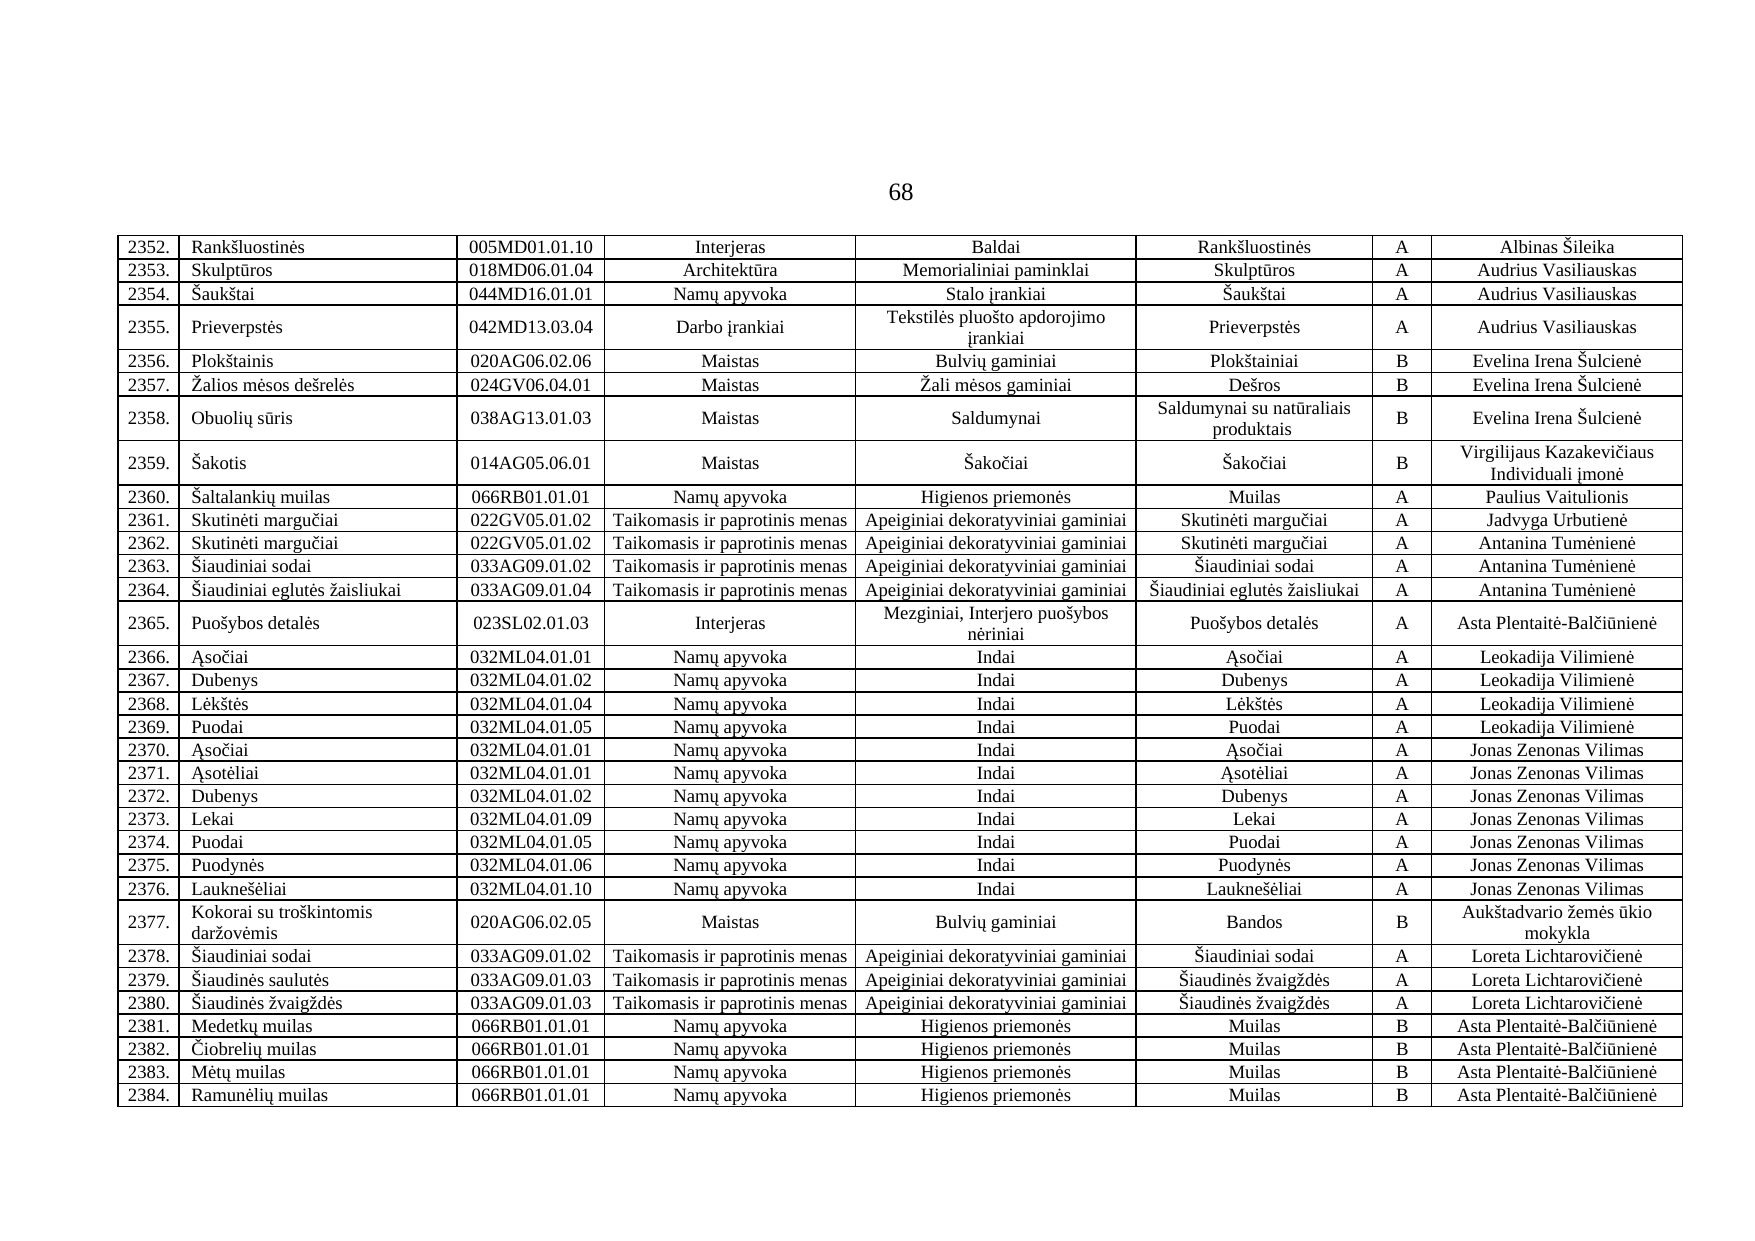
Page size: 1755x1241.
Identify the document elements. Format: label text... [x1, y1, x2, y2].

table_cell Namų apyvoka [605, 693, 855, 714]
table_cell Šaukštai [180, 283, 456, 304]
table_cell Šiaudiniai sodai [1137, 555, 1372, 577]
table_cell Jonas Zenonas Vilimas [1432, 855, 1682, 876]
table_cell 066RB01.01.01 [458, 1061, 604, 1082]
table_cell B [1373, 1015, 1431, 1036]
table_cell 2357. [119, 373, 178, 395]
table_cell Interjeras [605, 236, 855, 258]
table_cell Taikomasis ir paprotinis menas [605, 509, 855, 531]
table_cell 032ML04.01.10 [458, 878, 604, 899]
table_cell 042MD13.03.04 [458, 306, 604, 349]
table_cell Bandos [1137, 901, 1372, 944]
table_cell 023SL02.01.03 [458, 602, 604, 645]
table_cell Apeiginiai dekoratyviniai gaminiai [856, 555, 1135, 577]
table_cell B [1373, 901, 1431, 944]
table_cell 2378. [119, 945, 178, 967]
table_cell Ąsočiai [180, 739, 456, 760]
table_cell A [1373, 716, 1431, 737]
table_cell Namų apyvoka [605, 1084, 855, 1106]
table_cell 2377. [119, 901, 178, 944]
table_cell 032ML04.01.06 [458, 855, 604, 876]
table_cell Leokadija Vilimienė [1432, 693, 1682, 714]
table_cell Namų apyvoka [605, 785, 855, 807]
table_cell 2371. [119, 762, 178, 783]
table_cell 033AG09.01.04 [458, 578, 604, 600]
table_cell 2382. [119, 1038, 178, 1059]
table_cell Architektūra [605, 260, 855, 281]
table_cell Prieverpstės [1137, 306, 1372, 349]
table_cell Apeiginiai dekoratyviniai gaminiai [856, 509, 1135, 531]
table_cell Dešros [1137, 373, 1372, 395]
table_cell Maistas [605, 373, 855, 395]
table_cell Šaltalankių muilas [180, 486, 456, 507]
table_cell Muilas [1137, 1038, 1372, 1059]
table_cell Antanina Tumėnienė [1432, 578, 1682, 600]
table_cell 032ML04.01.05 [458, 831, 604, 853]
table_cell Indai [856, 785, 1135, 807]
table_cell Indai [856, 878, 1135, 899]
table_cell 014AG05.06.01 [458, 441, 604, 484]
table_cell Memorialiniai paminklai [856, 260, 1135, 281]
table_cell Lekai [1137, 808, 1372, 830]
table_cell Dubenys [1137, 785, 1372, 807]
table_cell Puodynės [180, 855, 456, 876]
table_cell 2381. [119, 1015, 178, 1036]
table_cell Muilas [1137, 1084, 1372, 1106]
table_cell Šiaudiniai eglutės žaisliukai [1137, 578, 1372, 600]
table_cell Plokštainiai [1137, 350, 1372, 372]
table_cell Interjeras [605, 602, 855, 645]
table_cell Obuolių sūris [180, 397, 456, 440]
table_cell 2359. [119, 441, 178, 484]
table_cell Muilas [1137, 1015, 1372, 1036]
table_cell Puošybos detalės [1137, 602, 1372, 645]
table_cell 032ML04.01.05 [458, 716, 604, 737]
table_cell Audrius Vasiliauskas [1432, 306, 1682, 349]
table_cell 005MD01.01.10 [458, 236, 604, 258]
table_cell Namų apyvoka [605, 1038, 855, 1059]
table_cell Ramunėlių muilas [180, 1084, 456, 1106]
table_cell 024GV06.04.01 [458, 373, 604, 395]
table_cell A [1373, 555, 1431, 577]
table_cell Indai [856, 808, 1135, 830]
table_cell Asta Plentaitė-Balčiūnienė [1432, 1084, 1682, 1106]
table_cell 2373. [119, 808, 178, 830]
table_cell B [1373, 441, 1431, 484]
table_cell Namų apyvoka [605, 878, 855, 899]
table_cell Higienos priemonės [856, 1061, 1135, 1082]
table_cell 032ML04.01.04 [458, 693, 604, 714]
table_cell Žalios mėsos dešrelės [180, 373, 456, 395]
table_cell Jonas Zenonas Vilimas [1432, 808, 1682, 830]
table_cell Šakočiai [1137, 441, 1372, 484]
table_cell 2374. [119, 831, 178, 853]
table_cell Taikomasis ir paprotinis menas [605, 992, 855, 1013]
table_cell 2379. [119, 968, 178, 990]
table_cell Lekai [180, 808, 456, 830]
table_cell Indai [856, 693, 1135, 714]
table_cell Albinas Šileika [1432, 236, 1682, 258]
table_cell Asta Plentaitė-Balčiūnienė [1432, 1015, 1682, 1036]
table_cell Kokorai su troškintomis daržovėmis [180, 901, 456, 944]
table_cell 2384. [119, 1084, 178, 1106]
table_cell Indai [856, 646, 1135, 668]
table_cell Namų apyvoka [605, 762, 855, 783]
table_cell Dubenys [180, 670, 456, 691]
table_cell Aukštadvario žemės ūkio mokykla [1432, 901, 1682, 944]
table_cell Leokadija Vilimienė [1432, 716, 1682, 737]
table_cell Taikomasis ir paprotinis menas [605, 968, 855, 990]
table_cell Šiaudinės žvaigždės [1137, 968, 1372, 990]
table_cell Apeiginiai dekoratyviniai gaminiai [856, 992, 1135, 1013]
table_cell Indai [856, 855, 1135, 876]
table_cell A [1373, 855, 1431, 876]
table_cell Higienos priemonės [856, 1015, 1135, 1036]
table_cell 2368. [119, 693, 178, 714]
table_cell Paulius Vaitulionis [1432, 486, 1682, 507]
table_cell Virgilijaus Kazakevičiaus Individuali įmonė [1432, 441, 1682, 484]
table_cell Ąsočiai [1137, 646, 1372, 668]
table_cell A [1373, 693, 1431, 714]
table_cell Ąsotėliai [180, 762, 456, 783]
table_cell Žali mėsos gaminiai [856, 373, 1135, 395]
table_cell Leokadija Vilimienė [1432, 670, 1682, 691]
table_cell Skulptūros [1137, 260, 1372, 281]
table_cell Loreta Lichtarovičienė [1432, 992, 1682, 1013]
table_cell Muilas [1137, 486, 1372, 507]
table_cell Lauknešėliai [1137, 878, 1372, 899]
table_cell Šiaudinės žvaigždės [1137, 992, 1372, 1013]
table_cell A [1373, 578, 1431, 600]
table_cell Taikomasis ir paprotinis menas [605, 945, 855, 967]
table_cell Indai [856, 670, 1135, 691]
table_cell Jonas Zenonas Vilimas [1432, 878, 1682, 899]
table_cell Skutinėti margučiai [180, 509, 456, 531]
table_cell Antanina Tumėnienė [1432, 532, 1682, 554]
table_cell 2354. [119, 283, 178, 304]
table_cell Ąsočiai [180, 646, 456, 668]
table_cell B [1373, 1061, 1431, 1082]
table_cell Asta Plentaitė-Balčiūnienė [1432, 602, 1682, 645]
table_cell Apeiginiai dekoratyviniai gaminiai [856, 945, 1135, 967]
table_cell Šiaudiniai sodai [180, 945, 456, 967]
table_cell Puodai [180, 716, 456, 737]
table_cell 2369. [119, 716, 178, 737]
table_cell Audrius Vasiliauskas [1432, 260, 1682, 281]
table_cell Higienos priemonės [856, 486, 1135, 507]
table_cell Ąsočiai [1137, 739, 1372, 760]
table_cell Namų apyvoka [605, 716, 855, 737]
table_cell Šaukštai [1137, 283, 1372, 304]
table_cell Namų apyvoka [605, 283, 855, 304]
table_cell Prieverpstės [180, 306, 456, 349]
table_cell Namų apyvoka [605, 1061, 855, 1082]
table_cell Šakotis [180, 441, 456, 484]
table_cell 033AG09.01.03 [458, 992, 604, 1013]
table_cell Higienos priemonės [856, 1084, 1135, 1106]
table_cell Maistas [605, 350, 855, 372]
table_cell Loreta Lichtarovičienė [1432, 945, 1682, 967]
table_cell Šiaudinės žvaigždės [180, 992, 456, 1013]
table_cell Jonas Zenonas Vilimas [1432, 831, 1682, 853]
table_cell 2361. [119, 509, 178, 531]
table_cell Loreta Lichtarovičienė [1432, 968, 1682, 990]
table_cell 032ML04.01.01 [458, 646, 604, 668]
table_cell 022GV05.01.02 [458, 509, 604, 531]
table_cell Jonas Zenonas Vilimas [1432, 739, 1682, 760]
table_cell A [1373, 306, 1431, 349]
table_cell Taikomasis ir paprotinis menas [605, 555, 855, 577]
table_cell B [1373, 373, 1431, 395]
table_cell Ąsotėliai [1137, 762, 1372, 783]
table_cell Namų apyvoka [605, 670, 855, 691]
table_cell A [1373, 283, 1431, 304]
table_cell 020AG06.02.06 [458, 350, 604, 372]
table_cell A [1373, 486, 1431, 507]
table_cell 033AG09.01.02 [458, 555, 604, 577]
table_cell A [1373, 878, 1431, 899]
table_cell 2376. [119, 878, 178, 899]
table_cell Mezginiai, Interjero puošybos nėriniai [856, 602, 1135, 645]
table_cell Indai [856, 739, 1135, 760]
table_cell A [1373, 831, 1431, 853]
table_cell 2370. [119, 739, 178, 760]
table_cell Asta Plentaitė-Balčiūnienė [1432, 1038, 1682, 1059]
table_cell Bulvių gaminiai [856, 350, 1135, 372]
table_cell Puodai [180, 831, 456, 853]
table_cell Maistas [605, 901, 855, 944]
table_cell Skutinėti margučiai [1137, 509, 1372, 531]
table_cell A [1373, 808, 1431, 830]
table_cell Namų apyvoka [605, 855, 855, 876]
table_cell Indai [856, 831, 1135, 853]
table_cell A [1373, 602, 1431, 645]
table_cell Namų apyvoka [605, 831, 855, 853]
table_cell 2375. [119, 855, 178, 876]
table_cell 2365. [119, 602, 178, 645]
table_cell A [1373, 236, 1431, 258]
table_cell 066RB01.01.01 [458, 1015, 604, 1036]
table_cell Leokadija Vilimienė [1432, 646, 1682, 668]
table_cell A [1373, 945, 1431, 967]
table_cell A [1373, 968, 1431, 990]
table_cell Tekstilės pluošto apdorojimo įrankiai [856, 306, 1135, 349]
table_cell A [1373, 785, 1431, 807]
table_cell A [1373, 532, 1431, 554]
table_cell Antanina Tumėnienė [1432, 555, 1682, 577]
table_cell 033AG09.01.02 [458, 945, 604, 967]
table_cell 2360. [119, 486, 178, 507]
table_cell Lauknešėliai [180, 878, 456, 899]
table_cell 2358. [119, 397, 178, 440]
table_cell Audrius Vasiliauskas [1432, 283, 1682, 304]
table_cell Namų apyvoka [605, 808, 855, 830]
table_cell 2355. [119, 306, 178, 349]
table_cell Indai [856, 716, 1135, 737]
table_cell Medetkų muilas [180, 1015, 456, 1036]
table_cell 032ML04.01.02 [458, 670, 604, 691]
table_cell 032ML04.01.02 [458, 785, 604, 807]
table_cell 020AG06.02.05 [458, 901, 604, 944]
table_cell Saldumynai [856, 397, 1135, 440]
table_cell A [1373, 646, 1431, 668]
table_cell 2353. [119, 260, 178, 281]
table_cell Šiaudinės saulutės [180, 968, 456, 990]
table_cell A [1373, 762, 1431, 783]
table_cell Apeiginiai dekoratyviniai gaminiai [856, 532, 1135, 554]
table_cell A [1373, 509, 1431, 531]
table_cell Evelina Irena Šulcienė [1432, 350, 1682, 372]
table_cell Baldai [856, 236, 1135, 258]
table_cell Lėkštės [180, 693, 456, 714]
table_cell B [1373, 1038, 1431, 1059]
table_cell B [1373, 350, 1431, 372]
table_cell Čiobrelių muilas [180, 1038, 456, 1059]
table_cell Indai [856, 762, 1135, 783]
table_cell Namų apyvoka [605, 739, 855, 760]
table_cell Darbo įrankiai [605, 306, 855, 349]
table_cell 2364. [119, 578, 178, 600]
table_cell Apeiginiai dekoratyviniai gaminiai [856, 968, 1135, 990]
table_cell 066RB01.01.01 [458, 1084, 604, 1106]
table_cell Apeiginiai dekoratyviniai gaminiai [856, 578, 1135, 600]
table_cell A [1373, 739, 1431, 760]
table_cell 033AG09.01.03 [458, 968, 604, 990]
table_cell 032ML04.01.01 [458, 739, 604, 760]
table_cell Šakočiai [856, 441, 1135, 484]
table_cell Maistas [605, 397, 855, 440]
table_cell Evelina Irena Šulcienė [1432, 397, 1682, 440]
table_cell Rankšluostinės [1137, 236, 1372, 258]
table_cell Asta Plentaitė-Balčiūnienė [1432, 1061, 1682, 1082]
table_cell Dubenys [180, 785, 456, 807]
table_cell 032ML04.01.09 [458, 808, 604, 830]
table_cell Šiaudiniai eglutės žaisliukai [180, 578, 456, 600]
table_cell Namų apyvoka [605, 486, 855, 507]
table_cell Lėkštės [1137, 693, 1372, 714]
table_cell 032ML04.01.01 [458, 762, 604, 783]
table_cell Puošybos detalės [180, 602, 456, 645]
table_cell Namų apyvoka [605, 646, 855, 668]
table_cell Plokštainis [180, 350, 456, 372]
table_cell Bulvių gaminiai [856, 901, 1135, 944]
table_cell 044MD16.01.01 [458, 283, 604, 304]
table_cell Skutinėti margučiai [180, 532, 456, 554]
table_cell Puodai [1137, 716, 1372, 737]
table_cell 2380. [119, 992, 178, 1013]
table_cell Saldumynai su natūraliais produktais [1137, 397, 1372, 440]
table_cell 2356. [119, 350, 178, 372]
table_cell Šiaudiniai sodai [180, 555, 456, 577]
table_cell A [1373, 260, 1431, 281]
table_cell Namų apyvoka [605, 1015, 855, 1036]
table_cell A [1373, 670, 1431, 691]
table_cell Dubenys [1137, 670, 1372, 691]
table_cell Puodynės [1137, 855, 1372, 876]
table_cell 038AG13.01.03 [458, 397, 604, 440]
table_cell Šiaudiniai sodai [1137, 945, 1372, 967]
table_cell Mėtų muilas [180, 1061, 456, 1082]
table_cell Jonas Zenonas Vilimas [1432, 762, 1682, 783]
table_cell 066RB01.01.01 [458, 1038, 604, 1059]
table_cell Maistas [605, 441, 855, 484]
table_cell 2352. [119, 236, 178, 258]
table_cell Taikomasis ir paprotinis menas [605, 532, 855, 554]
table_cell B [1373, 1084, 1431, 1106]
table_cell Rankšluostinės [180, 236, 456, 258]
table_cell 022GV05.01.02 [458, 532, 604, 554]
table_cell Stalo įrankiai [856, 283, 1135, 304]
table_cell B [1373, 397, 1431, 440]
table_cell 2366. [119, 646, 178, 668]
table_cell Muilas [1137, 1061, 1372, 1082]
table_cell 066RB01.01.01 [458, 486, 604, 507]
table_cell Jadvyga Urbutienė [1432, 509, 1682, 531]
table_cell 2363. [119, 555, 178, 577]
table_cell 2372. [119, 785, 178, 807]
table_cell 2362. [119, 532, 178, 554]
table_cell Puodai [1137, 831, 1372, 853]
table_cell Skutinėti margučiai [1137, 532, 1372, 554]
table_cell Evelina Irena Šulcienė [1432, 373, 1682, 395]
table_cell Skulptūros [180, 260, 456, 281]
table_cell Higienos priemonės [856, 1038, 1135, 1059]
table_cell A [1373, 992, 1431, 1013]
table_cell Jonas Zenonas Vilimas [1432, 785, 1682, 807]
table_cell 018MD06.01.04 [458, 260, 604, 281]
table_cell 2367. [119, 670, 178, 691]
table_cell 2383. [119, 1061, 178, 1082]
table_cell Taikomasis ir paprotinis menas [605, 578, 855, 600]
